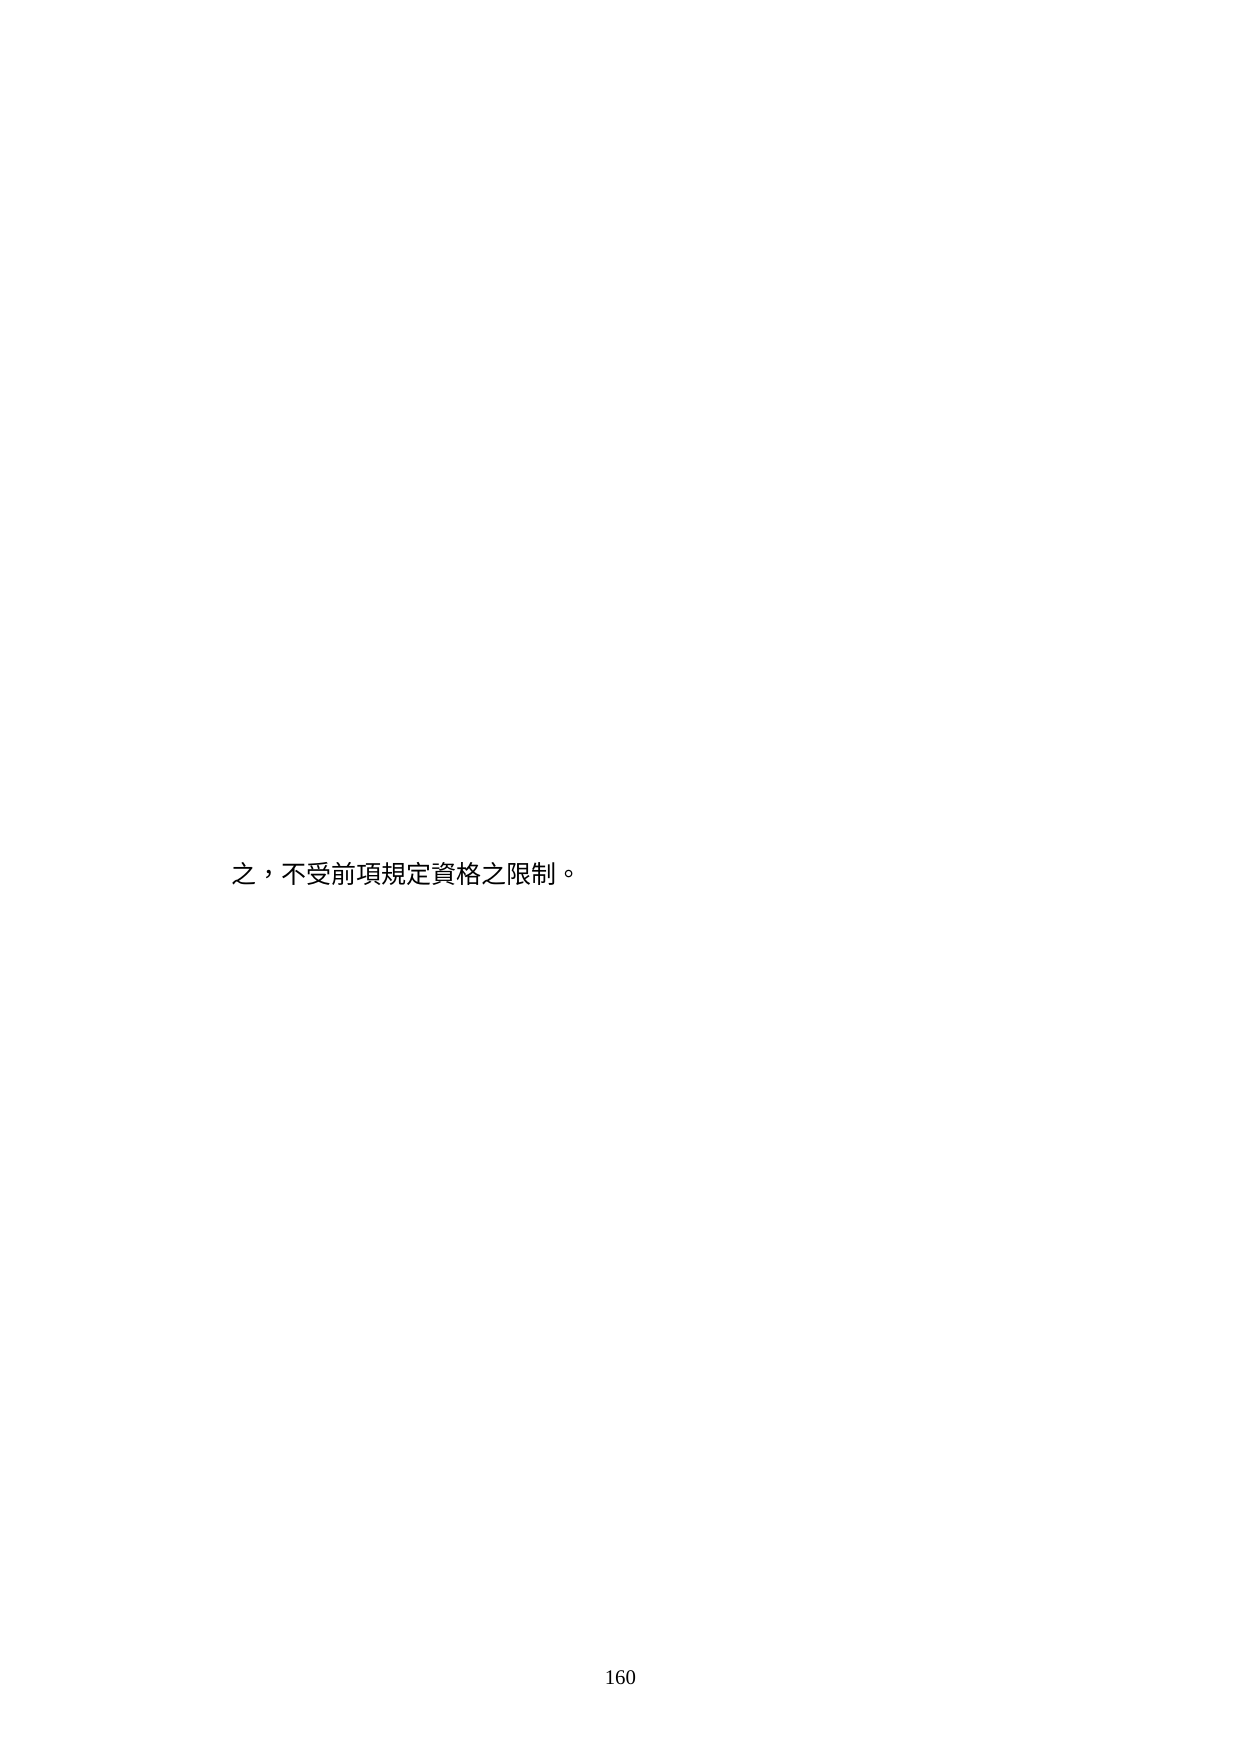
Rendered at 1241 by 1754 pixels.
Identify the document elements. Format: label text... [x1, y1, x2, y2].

text 之，不受前項規定資格之限制。 [231, 831, 1134, 893]
